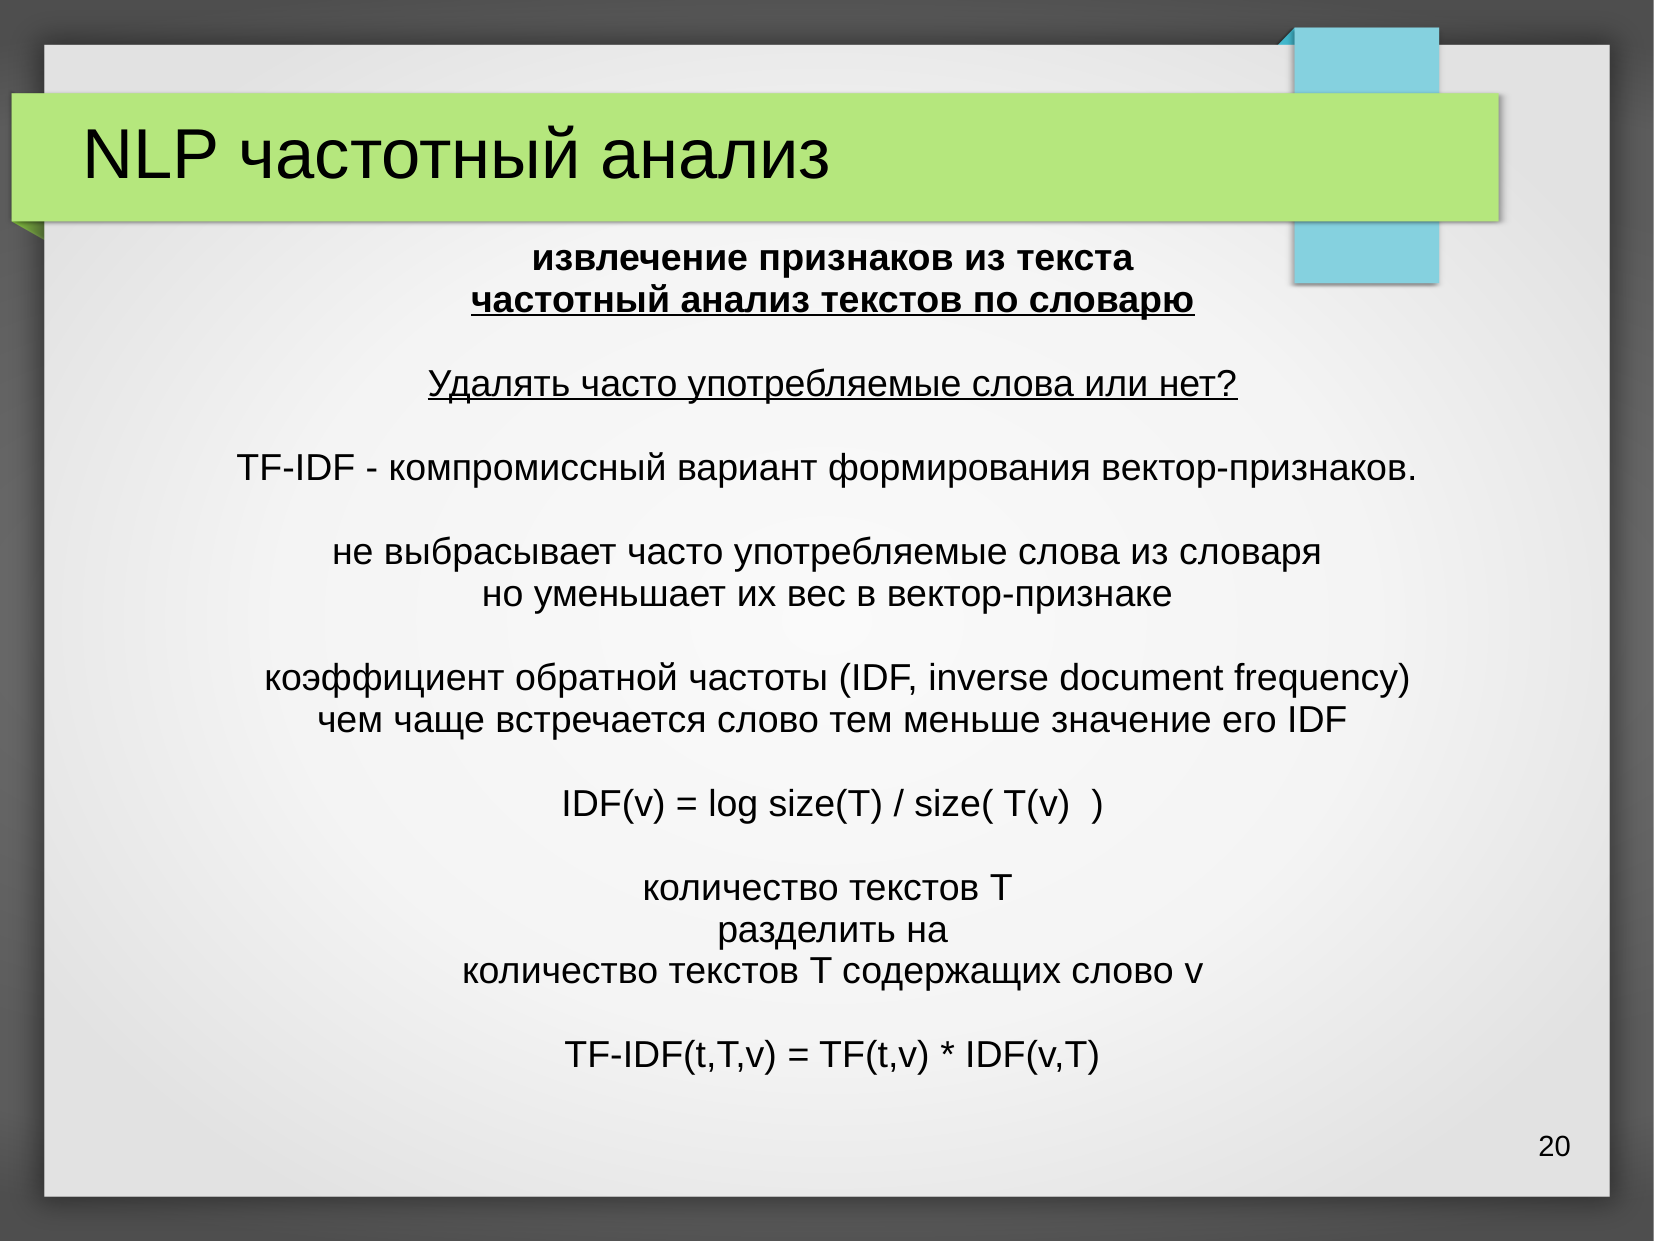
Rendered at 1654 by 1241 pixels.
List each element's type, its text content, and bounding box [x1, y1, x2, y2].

picture [0, 0, 1654, 1241]
title NLP частотный анализ [82, 118, 1406, 189]
text_box извлечение признаков из текста частотный анализ текстов по словарю Удалять часто употребляемые слова или нет? TF-IDF - компромиссный вариант формирования вектор-признаков. не выбрасывает часто употребляемые слова из словаря но уменьшает их вес в вектор-признаке коэффициент обратной частоты (IDF, inverse document frequency) чем чаще встречается слово тем меньше значение его IDF IDF(v) = log size(T) / size( T(v) ) количество текстов T разделить на количество текстов T содержащих слово v TF-IDF(t,T,v) = TF(t,v) * IDF(v,T) [188, 236, 1477, 1062]
